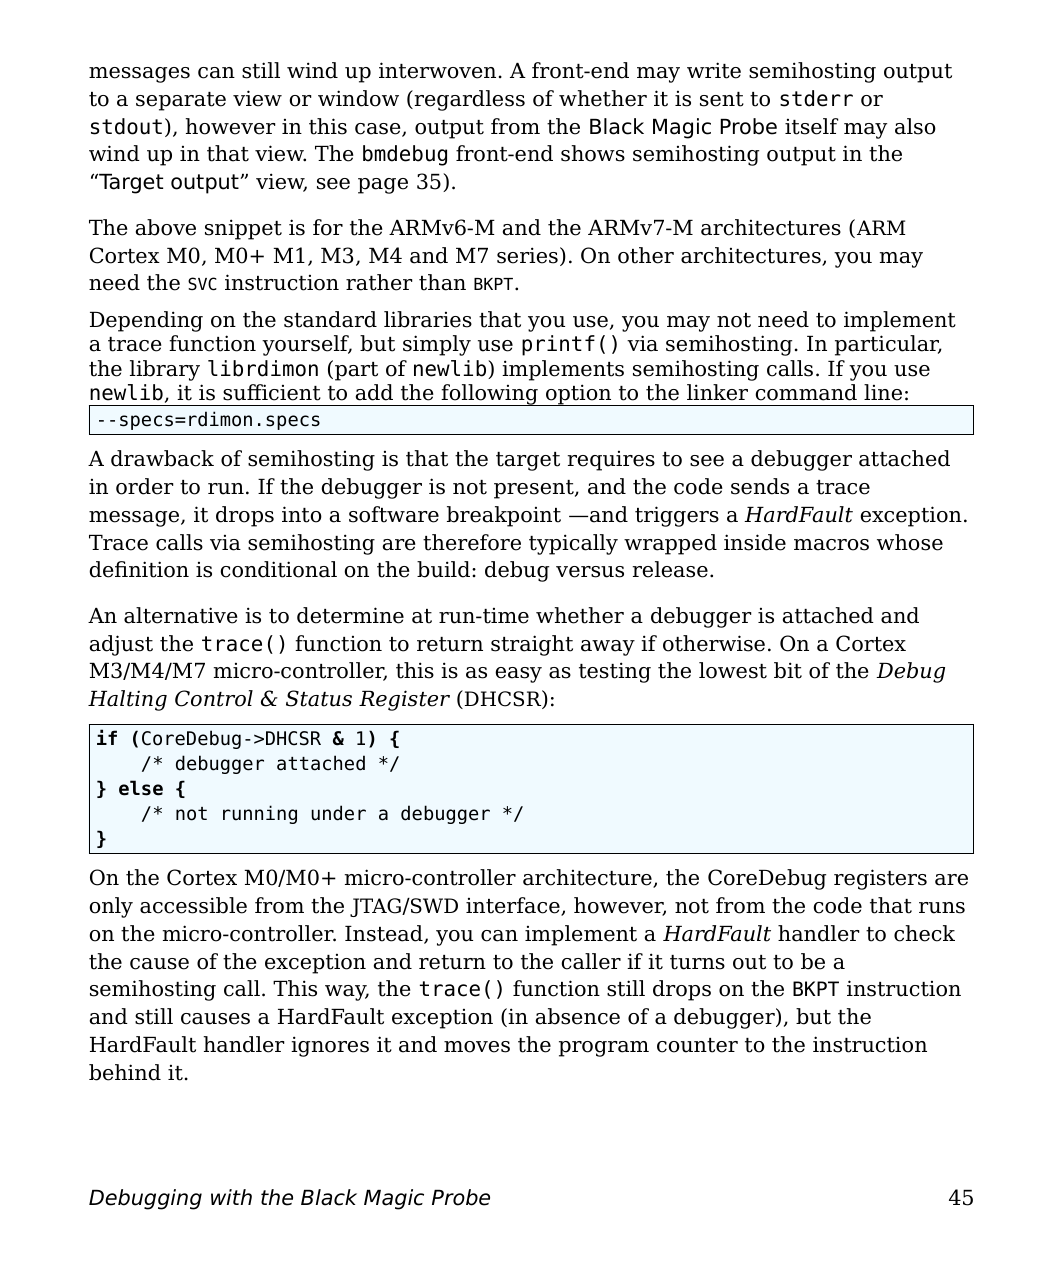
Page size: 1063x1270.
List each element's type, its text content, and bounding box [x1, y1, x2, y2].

text An alternative is to determine at run-time whether a debugger is attached and adjust the trace() function to return straight away if otherwise. On a Cortex M3/M4/M7 micro-controller, this is as easy as testing the lowest bit of the Debug Halting Control & Status Register (DHCSR): [88, 604, 974, 712]
text } else { [90, 774, 973, 799]
text } [90, 824, 973, 853]
text --specs=rdimon.specs [90, 406, 973, 434]
text A drawback of semihosting is that the target requires to see a debugger attached in order to run. If the debugger is not present, and the code sends a trace message, it drops into a software breakpoint —and triggers a HardFault exception. Trace calls via semihosting are therefore typically wrapped inside macros whose definition is conditional on the build: debug versus release. [88, 447, 974, 583]
text Depending on the standard libraries that you use, you may not need to implement a trace function yourself, but simply use printf() via semihosting. In particular, the library librdimon (part of newlib) implements semihosting calls. If you use newlib, it is sufficient to add the following option to the linker command line: [88, 308, 974, 405]
text /* debugger attached */ [90, 749, 973, 774]
text messages can still wind up interwoven. A front-end may write semihosting output to a separate view or window (regardless of whether it is sent to stderr or stdout), however in this case, output from the Black Magic Probe itself may also wind up in that view. The bmdebug front-end shows semihosting output in the “Target output” view, see page 35). [88, 59, 974, 194]
text if (CoreDebug->DHCSR & 1) { [90, 725, 973, 749]
text /* not running under a debugger */ [90, 799, 973, 824]
text The above snippet is for the ARMv6-M and the ARMv7-M architectures (ARM Cortex M0, M0+ M1, M3, M4 and M7 series). On other architectures, you may need the svc instruction rather than bkpt. [88, 216, 974, 296]
text On the Cortex M0/M0+ micro-controller architecture, the CoreDebug registers are only accessible from the JTAG/SWD interface, however, not from the code that runs on the micro-controller. Instead, you can implement a HardFault handler to check the cause of the exception and return to the caller if it turns out to be a semihosting call. This way, the trace() function still drops on the BKPT instruction and still causes a HardFault exception (in absence of a debugger), but the HardFault handler ignores it and moves the program counter to the instruction behind it. [88, 866, 974, 1085]
